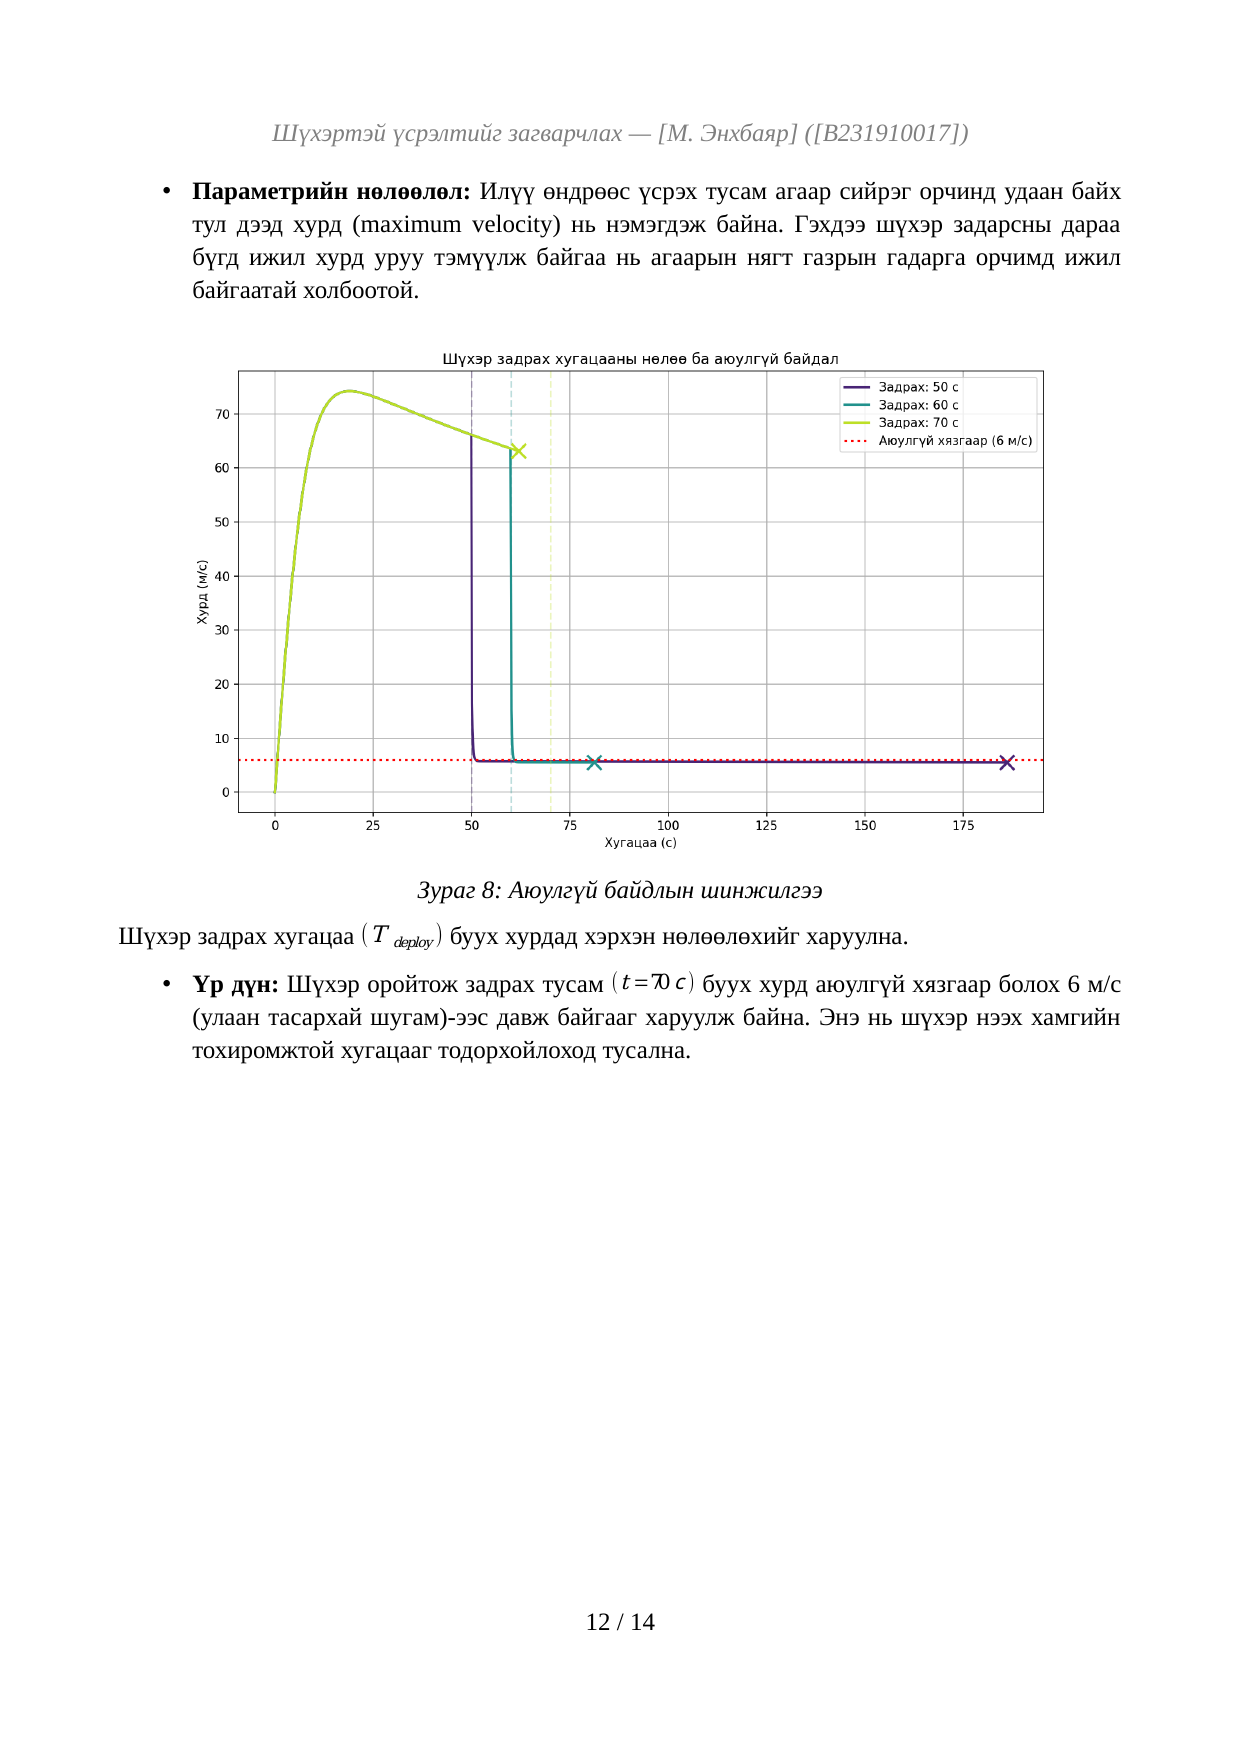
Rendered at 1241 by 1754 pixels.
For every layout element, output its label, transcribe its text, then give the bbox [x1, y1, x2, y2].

list Үр дүн: Шүхэр оройтож задрах тусам буух хурд аюулгүй хязгаар болох 6 м/с (улаан тасархай шугам)-ээс давж байгааг харуулж байна. Энэ нь шүхэр нээх хамгийн тохиромжтой хугацааг тодорхойлоход тусална. [162, 969, 1122, 1063]
list Параметрийн нөлөөлөл: Илүү өндрөөс үсрэх тусам агаар сийрэг орчинд удаан байх тул дээд хурд (maximum velocity) нь нэмэгдэж байна. Гэхдээ шүхэр задарсны дараа бүгд ижил хурд уруу тэмүүлж байгаа нь агаарын нягт газрын гадарга орчимд ижил байгаатай холбоотой. [162, 176, 1122, 304]
picture [184, 338, 1056, 863]
text Зураг 8: Аюулгүй байдлын шинжилгээ [184, 863, 1056, 903]
text Шүхэр задрах хугацаа буух хурдад хэрхэн нөлөөлөхийг харуулна. [118, 921, 1122, 950]
